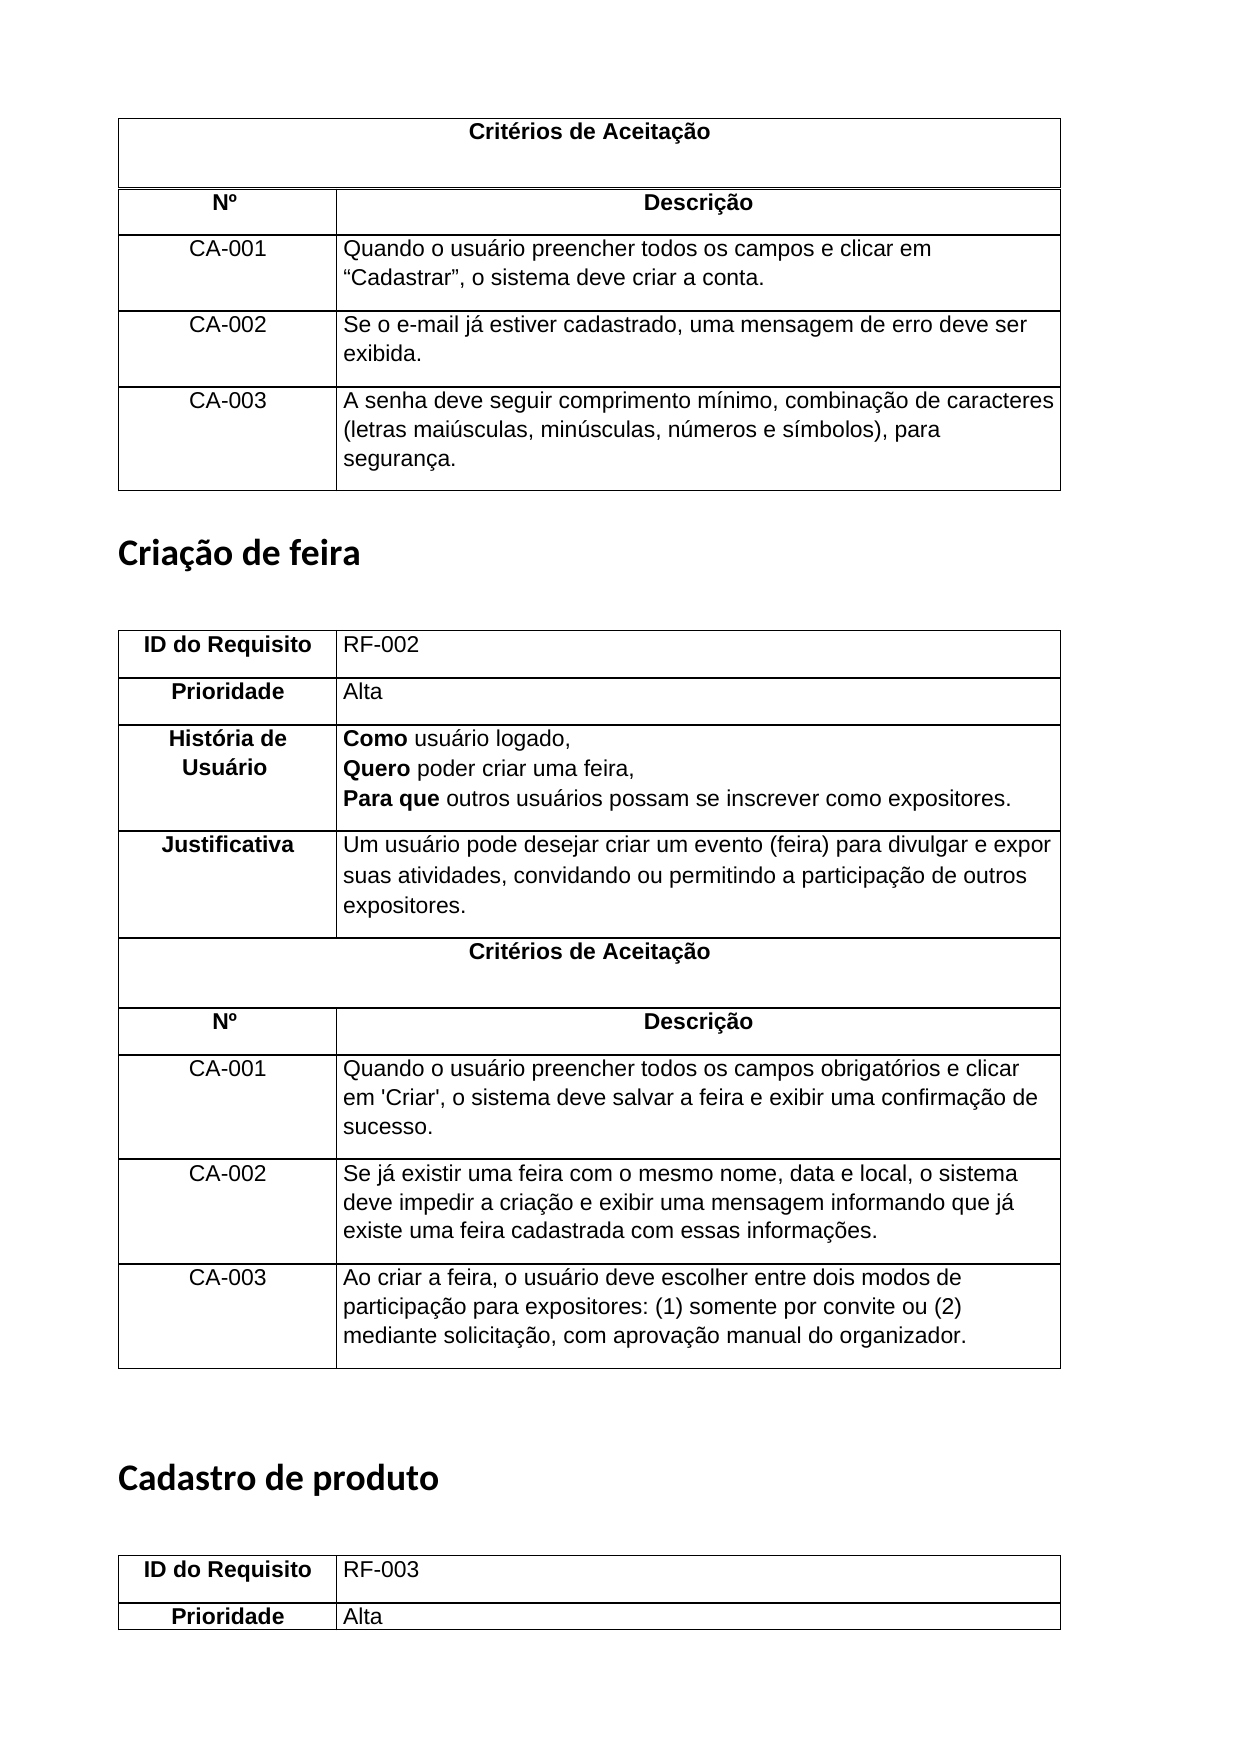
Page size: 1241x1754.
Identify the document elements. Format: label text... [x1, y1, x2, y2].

table_cell A senha deve seguir comprimento mínimo, combinação de caracteres (letras maiúsculas, minúsculas, números e símbolos), para segurança. [337, 388, 1060, 490]
table_cell Justificativa [119, 832, 336, 937]
text Criação de feira [118, 529, 1122, 575]
table_cell CA-002 [119, 1160, 336, 1263]
table_header RF-003 [337, 1556, 1060, 1602]
table_cell CA-003 [119, 1265, 336, 1368]
table_cell Quando o usuário preencher todos os campos e clicar em “Cadastrar”, o sistema deve criar a conta. [337, 236, 1060, 310]
table_cell Prioridade [119, 1604, 336, 1629]
table_cell Nº [119, 190, 336, 234]
table_cell CA-001 [119, 236, 336, 310]
table_cell Como usuário logado, Quero poder criar uma feira, Para que outros usuários possam se inscrever como expositores. [337, 726, 1060, 830]
table_cell Se já existir uma feira com o mesmo nome, data e local, o sistema deve impedir a criação e exibir uma mensagem informando que já existe uma feira cadastrada com essas informações. [337, 1160, 1060, 1263]
table_cell Descrição [337, 1009, 1060, 1054]
table_cell Prioridade [119, 679, 336, 724]
table_cell Alta [337, 679, 1060, 724]
table_cell CA-003 [119, 388, 336, 490]
table_cell Um usuário pode desejar criar um evento (feira) para divulgar e expor suas atividades, convidando ou permitindo a participação de outros expositores. [337, 832, 1060, 937]
table_header ID do Requisito [119, 631, 336, 677]
table_cell Ao criar a feira, o usuário deve escolher entre dois modos de participação para expositores: (1) somente por convite ou (2) mediante solicitação, com aprovação manual do organizador. [337, 1265, 1060, 1368]
table_cell Critérios de Aceitação [119, 119, 1060, 187]
table_cell CA-002 [119, 312, 336, 386]
table_header RF-002 [337, 631, 1060, 677]
table_cell Se o e-mail já estiver cadastrado, uma mensagem de erro deve ser exibida. [337, 312, 1060, 386]
table_cell Critérios de Aceitação [119, 939, 1060, 1007]
table_cell Descrição [337, 190, 1060, 234]
table_cell CA-001 [119, 1056, 336, 1158]
text Cadastro de produto [118, 1454, 1122, 1499]
table_cell História de Usuário [119, 726, 336, 830]
table_cell Quando o usuário preencher todos os campos obrigatórios e clicar em 'Criar', o sistema deve salvar a feira e exibir uma confirmação de sucesso. [337, 1056, 1060, 1158]
table_cell Nº [119, 1009, 336, 1054]
table_header ID do Requisito [119, 1556, 336, 1602]
table_cell Alta [337, 1604, 1060, 1629]
